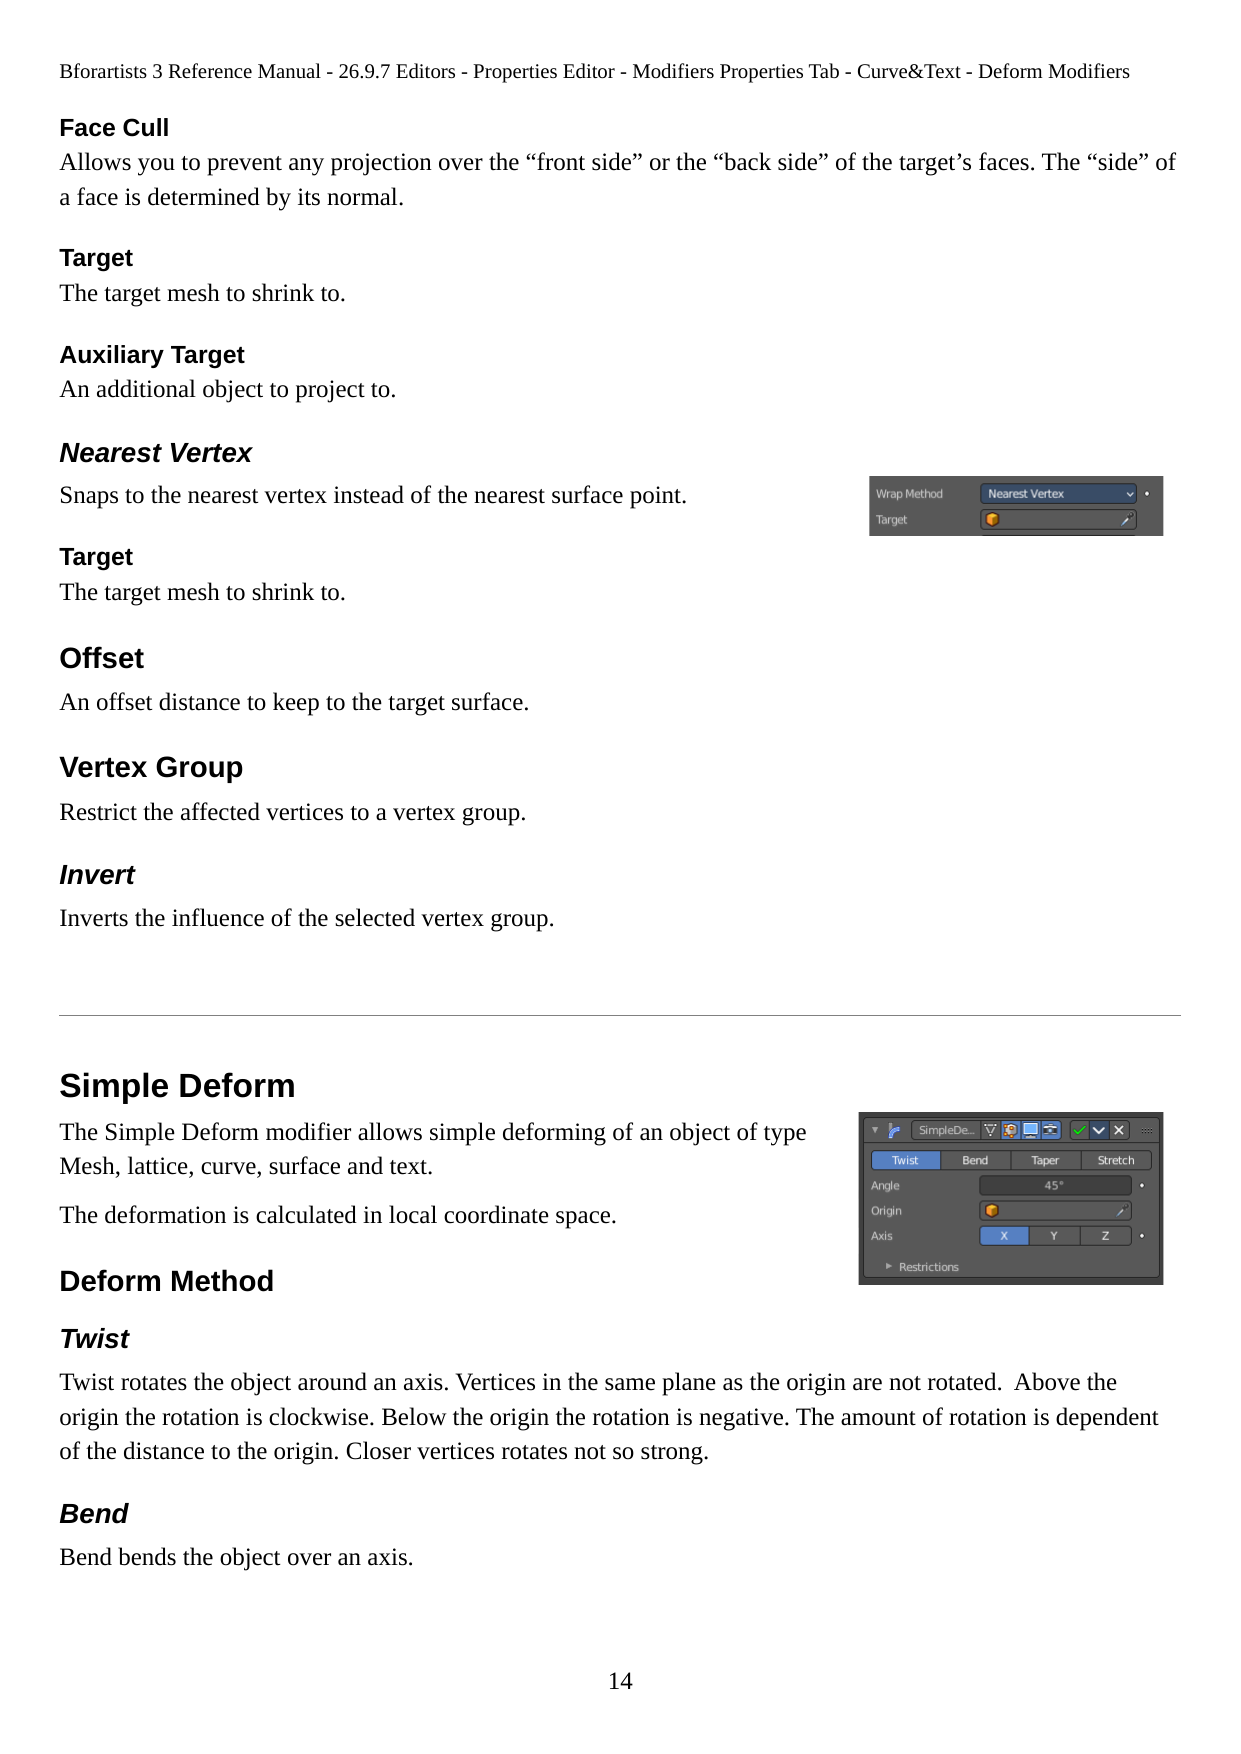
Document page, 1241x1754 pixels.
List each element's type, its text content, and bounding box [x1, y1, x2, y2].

picture [858, 1112, 1164, 1285]
subtitle Twist [59, 1323, 1181, 1355]
text The target mesh to shrink to. [59, 577, 1181, 606]
text Inverts the influence of the selected vertex group. [59, 903, 1181, 931]
subtitle Auxiliary Target [59, 340, 1181, 368]
text Restrict the affected vertices to a vertex group. [59, 797, 1181, 825]
text Allows you to prevent any projection over the “front side” or the “back side” of the target’s faces. The “side” of a face is determined by its normal. [59, 147, 1181, 211]
subtitle Simple Deform [59, 1066, 1181, 1104]
text An offset distance to keep to the target surface. [59, 687, 1181, 716]
text Bend bends the object over an axis. [59, 1542, 1181, 1571]
text The Simple Deform modifier allows simple deforming of an object of type Mesh, lattice, curve, surface and text. [59, 1117, 858, 1180]
text Snaps to the nearest vertex instead of the nearest surface point. [59, 481, 869, 509]
subtitle Deform Method [59, 1264, 1181, 1298]
subtitle Face Cull [59, 113, 1181, 141]
text The target mesh to shrink to. [59, 278, 1181, 307]
subtitle Vertex Group [59, 750, 1181, 784]
subtitle Nearest Vertex [59, 436, 1181, 468]
picture [869, 476, 1164, 536]
subtitle Bend [59, 1498, 1181, 1529]
text Twist rotates the object around an axis. Vertices in the same plane as the origin are not rotated. Above the origin the rotation is clockwise. Below the origin the rotation is negative. The amount of rotation is dependent of the distance to the origin. Closer vertices rotates not so strong. [59, 1367, 1181, 1465]
subtitle Invert [59, 858, 1181, 890]
text An additional object to project to. [59, 374, 1181, 403]
subtitle Target [59, 243, 1181, 272]
subtitle Offset [59, 641, 1181, 674]
text The deformation is calculated in local coordinate space. [59, 1200, 858, 1229]
subtitle Target [59, 542, 1181, 571]
